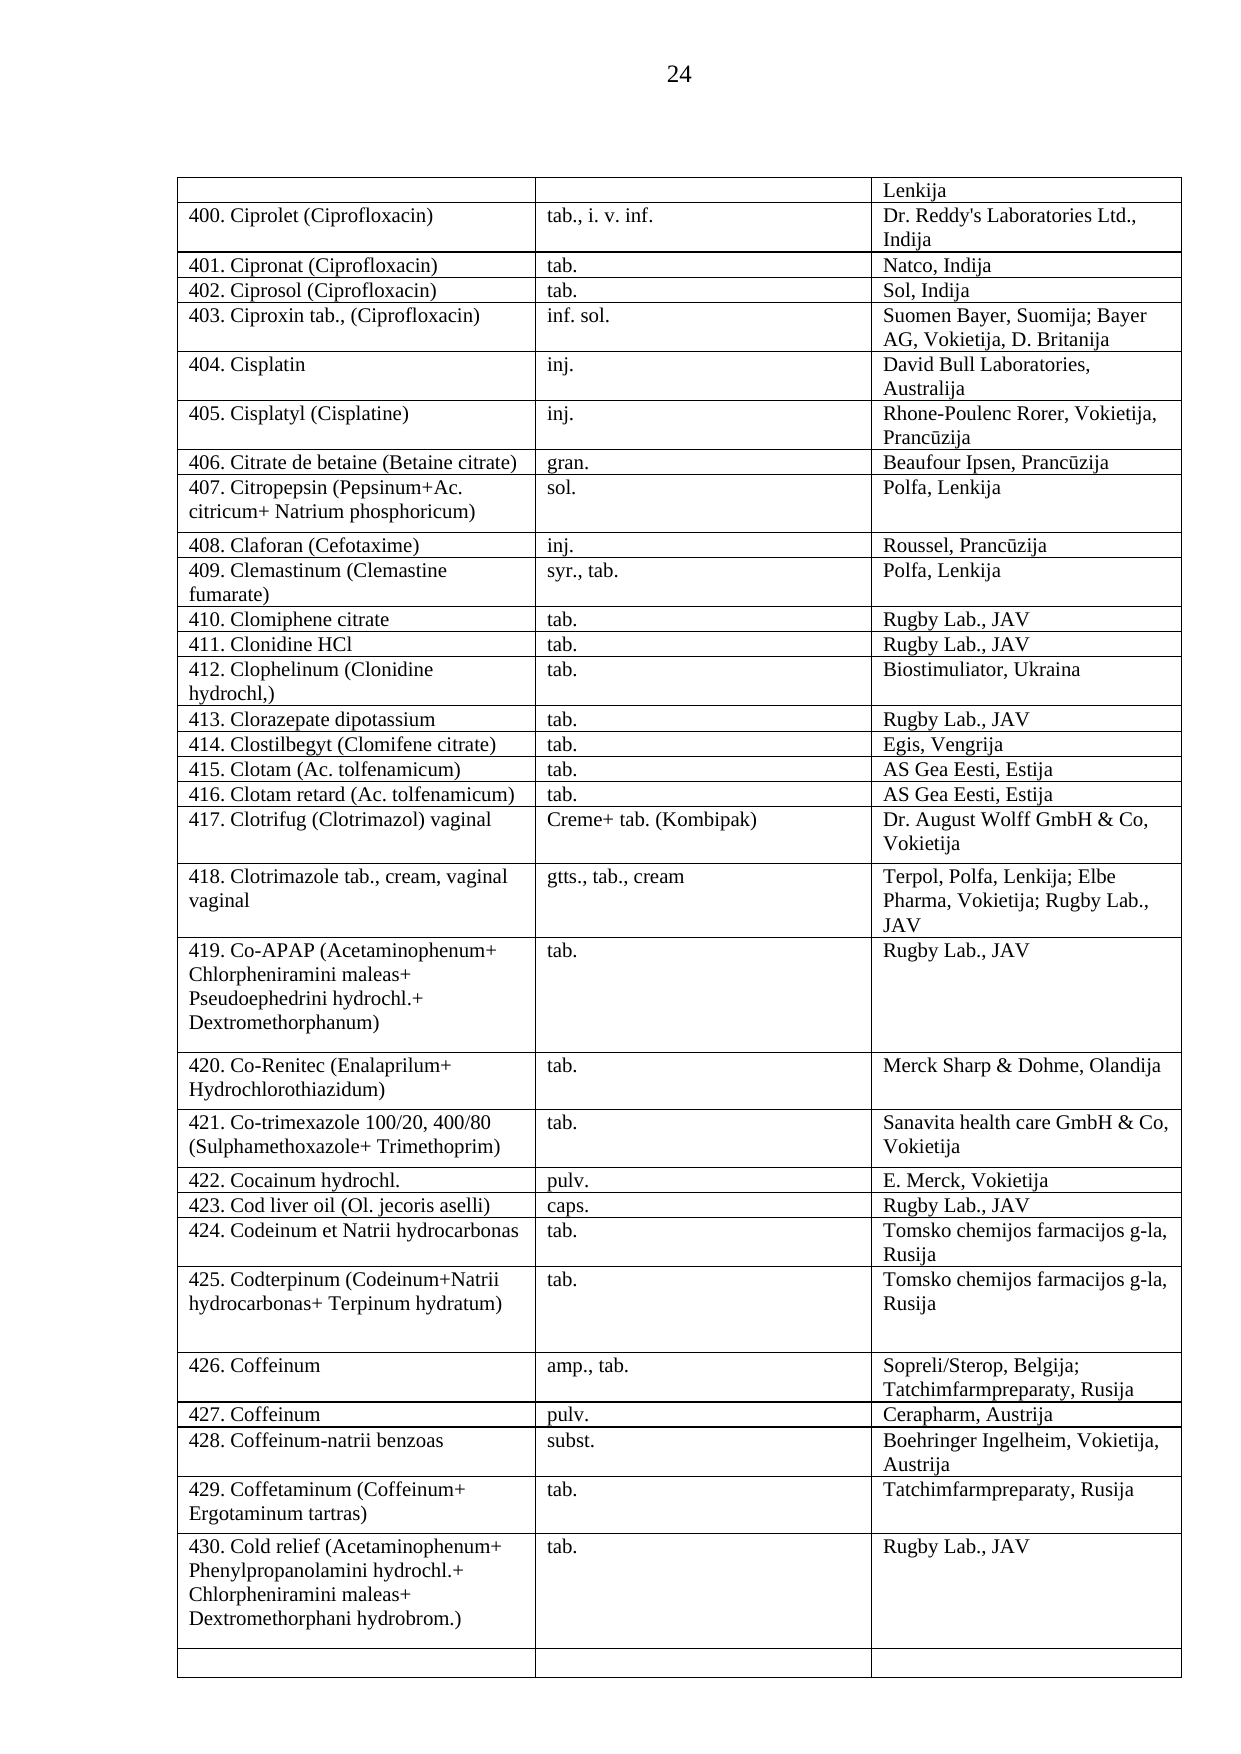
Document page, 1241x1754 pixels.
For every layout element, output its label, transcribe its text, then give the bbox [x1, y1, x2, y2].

table_cell 411. Clonidine HCl [178, 632, 535, 656]
table_cell AS Gea Eesti, Estija [872, 782, 1181, 806]
table_cell 405. Cisplatyl (Cisplatine) [178, 401, 535, 449]
table_cell 403. Ciproxin tab., (Ciprofloxacin) [178, 303, 535, 351]
table_cell inf. sol. [536, 303, 871, 351]
table_cell Rhone-Poulenc Rorer, Vokietija, Prancūzija [872, 401, 1181, 449]
table_cell Rugby Lab., JAV [872, 607, 1181, 631]
table_cell 426. Coffeinum [178, 1353, 535, 1401]
table_cell Suomen Bayer, Suomija; Bayer AG, Vokietija, D. Britanija [872, 303, 1181, 351]
table_cell Biostimuliator, Ukraina [872, 657, 1181, 705]
table_cell Rugby Lab., JAV [872, 706, 1181, 731]
table_cell tab. [536, 632, 871, 656]
table_cell Rugby Lab., JAV [872, 1534, 1181, 1648]
table_cell 406. Citrate de betaine (Betaine citrate) [178, 450, 535, 474]
table_cell [536, 1649, 871, 1677]
table_cell tab., i. v. inf. [536, 203, 871, 251]
table_cell Merck Sharp & Dohme, Olandija [872, 1053, 1181, 1109]
table_cell Rugby Lab., JAV [872, 1193, 1181, 1217]
table_cell AS Gea Eesti, Estija [872, 757, 1181, 781]
table_cell Sol, Indija [872, 278, 1181, 302]
table_cell 401. Cipronat (Ciprofloxacin) [178, 253, 535, 277]
table_cell amp., tab. [536, 1353, 871, 1401]
table_cell tab. [536, 757, 871, 781]
table_cell Roussel, Prancūzija [872, 533, 1181, 557]
table_cell 412. Clophelinum (Clonidine hydrochl,) [178, 657, 535, 705]
table_cell tab. [536, 706, 871, 731]
table_cell Polfa, Lenkija [872, 558, 1181, 606]
table_cell Natco, Indija [872, 253, 1181, 277]
table_cell tab. [536, 782, 871, 806]
table_cell 402. Ciprosol (Ciprofloxacin) [178, 278, 535, 302]
table_cell Polfa, Lenkija [872, 475, 1181, 532]
table_cell Creme+ tab. (Kombipak) [536, 807, 871, 863]
table_cell 410. Clomiphene citrate [178, 607, 535, 631]
table_cell caps. [536, 1193, 871, 1217]
table_cell [178, 178, 535, 202]
table_cell 409. Clemastinum (Clemastine fumarate) [178, 558, 535, 606]
table_cell 417. Clotrifug (Clotrimazol) vaginal [178, 807, 535, 863]
table_cell Dr. Reddy's Laboratories Ltd., Indija [872, 203, 1181, 251]
table_cell 428. Coffeinum-natrii benzoas [178, 1428, 535, 1476]
table_cell [536, 178, 871, 202]
table_cell tab. [536, 278, 871, 302]
table_cell sol. [536, 475, 871, 532]
table_cell Egis, Vengrija [872, 732, 1181, 756]
table_cell Rugby Lab., JAV [872, 632, 1181, 656]
table_cell 420. Co-Renitec (Enalaprilum+ Hydrochlorothiazidum) [178, 1053, 535, 1109]
table_cell E. Merck, Vokietija [872, 1168, 1181, 1192]
table_cell 415. Clotam (Ac. tolfenamicum) [178, 757, 535, 781]
table_cell tab. [536, 607, 871, 631]
table_cell Tomsko chemijos farmacijos g-la, Rusija [872, 1267, 1181, 1352]
table_cell syr., tab. [536, 558, 871, 606]
table_cell Beaufour Ipsen, Prancūzija [872, 450, 1181, 474]
table_cell 424. Codeinum et Natrii hydrocarbonas [178, 1218, 535, 1266]
table_cell David Bull Laboratories, Australija [872, 352, 1181, 400]
table_cell 421. Co-trimexazole 100/20, 400/80 (Sulphamethoxazole+ Trimethoprim) [178, 1110, 535, 1167]
table_cell gtts., tab., cream [536, 864, 871, 937]
table_cell tab. [536, 657, 871, 705]
table_cell tab. [536, 938, 871, 1052]
table_cell 418. Clotrimazole tab., cream, vaginal vaginal [178, 864, 535, 937]
table_cell 429. Coffetaminum (Coffeinum+ Ergotaminum tartras) [178, 1477, 535, 1533]
table_cell Sopreli/Sterop, Belgija; Tatchimfarmpreparaty, Rusija [872, 1353, 1181, 1401]
table_cell Tomsko chemijos farmacijos g-la, Rusija [872, 1218, 1181, 1266]
table_cell tab. [536, 1218, 871, 1266]
table_cell tab. [536, 253, 871, 277]
table_cell pulv. [536, 1403, 871, 1426]
table_cell Sanavita health care GmbH & Co, Vokietija [872, 1110, 1181, 1167]
table_cell tab. [536, 732, 871, 756]
table_cell gran. [536, 450, 871, 474]
table_cell Lenkija [872, 178, 1181, 202]
table_cell inj. [536, 352, 871, 400]
table_cell Dr. August Wolff GmbH & Co, Vokietija [872, 807, 1181, 863]
table_cell subst. [536, 1428, 871, 1476]
table_cell 427. Coffeinum [178, 1403, 535, 1426]
table_cell 414. Clostilbegyt (Clomifene citrate) [178, 732, 535, 756]
table_cell Boehringer Ingelheim, Vokietija, Austrija [872, 1428, 1181, 1476]
table_cell tab. [536, 1110, 871, 1167]
table_cell [178, 1649, 535, 1677]
table_cell 419. Co-APAP (Acetaminophenum+ Chlorpheniramini maleas+ Pseudoephedrini hydrochl.+ Dextromethorphanum) [178, 938, 535, 1052]
table_cell inj. [536, 401, 871, 449]
table_cell pulv. [536, 1168, 871, 1192]
table_cell 408. Claforan (Cefotaxime) [178, 533, 535, 557]
table_cell 404. Cisplatin [178, 352, 535, 400]
table_cell 400. Ciprolet (Ciprofloxacin) [178, 203, 535, 251]
table_cell 430. Cold relief (Acetaminophenum+ Phenylpropanolamini hydrochl.+ Chlorpheniramini maleas+ Dextromethorphani hydrobrom.) [178, 1534, 535, 1648]
table_cell Terpol, Polfa, Lenkija; Elbe Pharma, Vokietija; Rugby Lab., JAV [872, 864, 1181, 937]
table_cell inj. [536, 533, 871, 557]
table_cell 416. Clotam retard (Ac. tolfenamicum) [178, 782, 535, 806]
table_cell 413. Clorazepate dipotassium [178, 706, 535, 731]
table_cell tab. [536, 1477, 871, 1533]
table_cell [872, 1649, 1181, 1677]
table_cell tab. [536, 1534, 871, 1648]
table_cell 425. Codterpinum (Codeinum+Natrii hydrocarbonas+ Terpinum hydratum) [178, 1267, 535, 1352]
table_cell 423. Cod liver oil (Ol. jecoris aselli) [178, 1193, 535, 1217]
table_cell 407. Citropepsin (Pepsinum+Ac. citricum+ Natrium phosphoricum) [178, 475, 535, 532]
table_cell tab. [536, 1053, 871, 1109]
table_cell Tatchimfarmpreparaty, Rusija [872, 1477, 1181, 1533]
table_cell Cerapharm, Austrija [872, 1403, 1181, 1426]
table_cell 422. Cocainum hydrochl. [178, 1168, 535, 1192]
table_cell Rugby Lab., JAV [872, 938, 1181, 1052]
table_cell tab. [536, 1267, 871, 1352]
